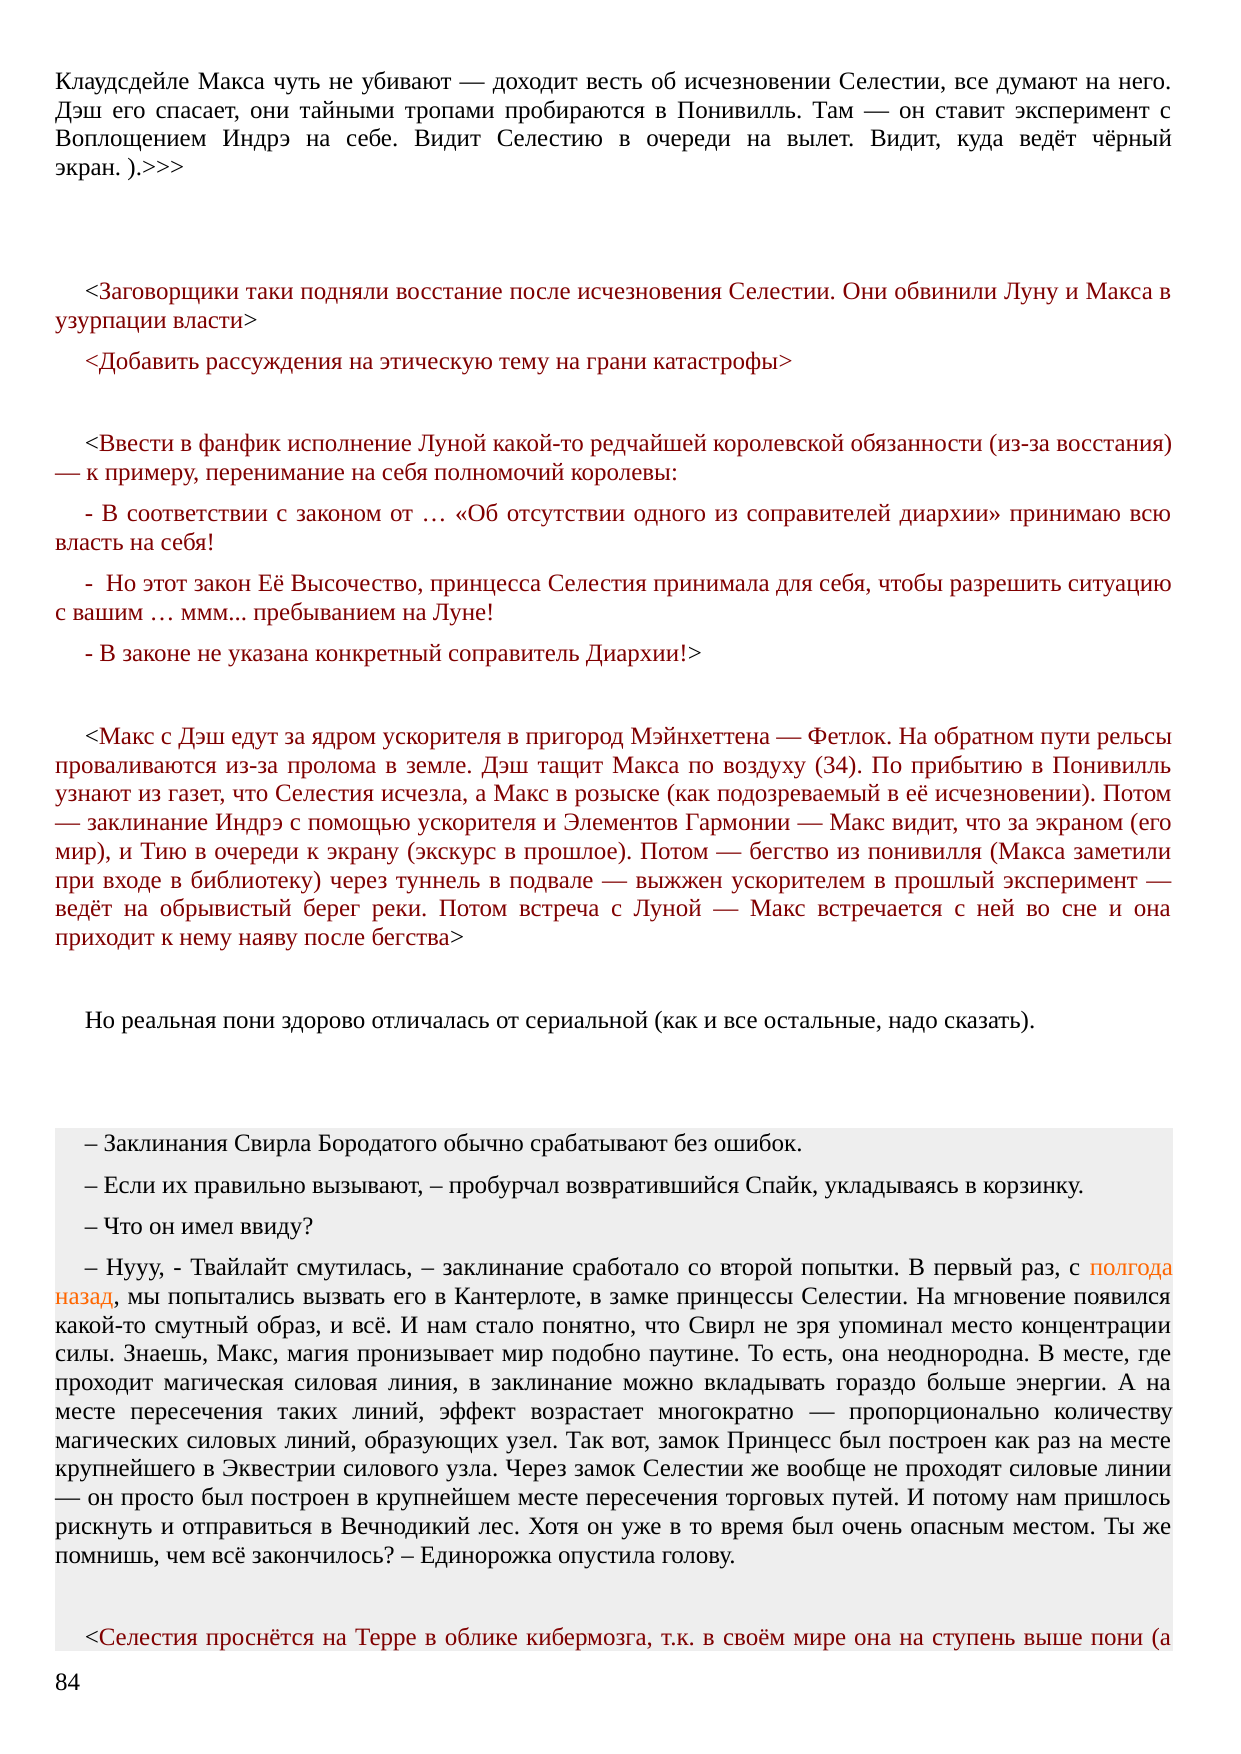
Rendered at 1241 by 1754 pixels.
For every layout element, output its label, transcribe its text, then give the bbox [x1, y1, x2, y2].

text Но реальная пони здорово отличалась от сериальной (как и все остальные, надо сказать). [55, 1005, 1173, 1033]
text – Что он имел ввиду? [55, 1211, 1173, 1240]
text <Селестия проснётся на Терре в облике кибермозга, т.к. в своём мире она на ступень выше пони (а [55, 1622, 1173, 1651]
text – Нууу, - Твайлайт смутилась, – заклинание сработало со второй попытки. В первый раз, с полгода назад, мы попытались вызвать его в Кантерлоте, в замке принцессы Селестии. На мгновение появился какой-то смутный образ, и всё. И нам стало понятно, что Свирл не зря упоминал место концентрации силы. Знаешь, Макс, магия пронизывает мир подобно паутине. То есть, она неоднородна. В месте, где проходит магическая силовая линия, в заклинание можно вкладывать гораздо больше энергии. А на месте пересечения таких линий, эффект возрастает многократно — пропорционально количеству магических силовых линий, образующих узел. Так вот, замок Принцесс был построен как раз на месте крупнейшего в Эквестрии силового узла. Через замок Селестии же вообще не проходят силовые линии — он просто был построен в крупнейшем месте пересечения торговых путей. И потому нам пришлось рискнуть и отправиться в Вечнодикий лес. Хотя он уже в то время был очень опасным местом. Ты же помнишь, чем всё закончилось? – Единорожка опустила голову. [55, 1252, 1173, 1568]
text Клаудсдейле Макса чуть не убивают — доходит весть об исчезновении Селестии, все думают на него. Дэш его спасает, они тайными тропами пробираются в Понивилль. Там — он ставит эксперимент с Воплощением Индрэ на себе. Видит Селестию в очереди на вылет. Видит, куда ведёт чёрный экран. ).>>> [55, 66, 1173, 181]
text - Но этот закон Её Высочество, принцесса Селестия принимала для себя, чтобы разрешить ситуацию с вашим … ммм... пребыванием на Луне! [55, 568, 1173, 626]
text – Заклинания Свирла Бородатого обычно срабатывают без ошибок. [55, 1128, 1173, 1157]
text - В соответствии с законом от … «Об отсутствии одного из соправителей диархии» принимаю всю власть на себя! [55, 498, 1173, 556]
text – Если их правильно вызывают, – пробурчал возвратившийся Спайк, укладываясь в корзинку. [55, 1170, 1173, 1198]
text <Макс с Дэш едут за ядром ускорителя в пригород Мэйнхеттена — Фетлок. На обратном пути рельсы проваливаются из-за пролома в земле. Дэш тащит Макса по воздуху (34). По прибытию в Понивилль узнают из газет, что Селестия исчезла, а Макс в розыске (как подозреваемый в её исчезновении). Потом — заклинание Индрэ с помощью ускорителя и Элементов Гармонии — Макс видит, что за экраном (его мир), и Тию в очереди к экрану (экскурс в прошлое). Потом — бегство из понивилля (Макса заметили при входе в библиотеку) через туннель в подвале — выжжен ускорителем в прошлый эксперимент — ведёт на обрывистый берег реки. Потом встреча с Луной — Макс встречается с ней во сне и она приходит к нему наяву после бегства> [55, 721, 1173, 951]
text - В законе не указана конкретный соправитель Диархии!> [55, 638, 1173, 667]
text <Ввести в фанфик исполнение Луной какой-то редчайшей королевской обязанности (из-за восстания) — к примеру, перенимание на себя полномочий королевы: [55, 428, 1173, 486]
text <Добавить рассуждения на этическую тему на грани катастрофы> [55, 346, 1173, 375]
text <Заговорщики таки подняли восстание после исчезновения Селестии. Они обвинили Луну и Макса в узурпации власти> [55, 276, 1173, 333]
